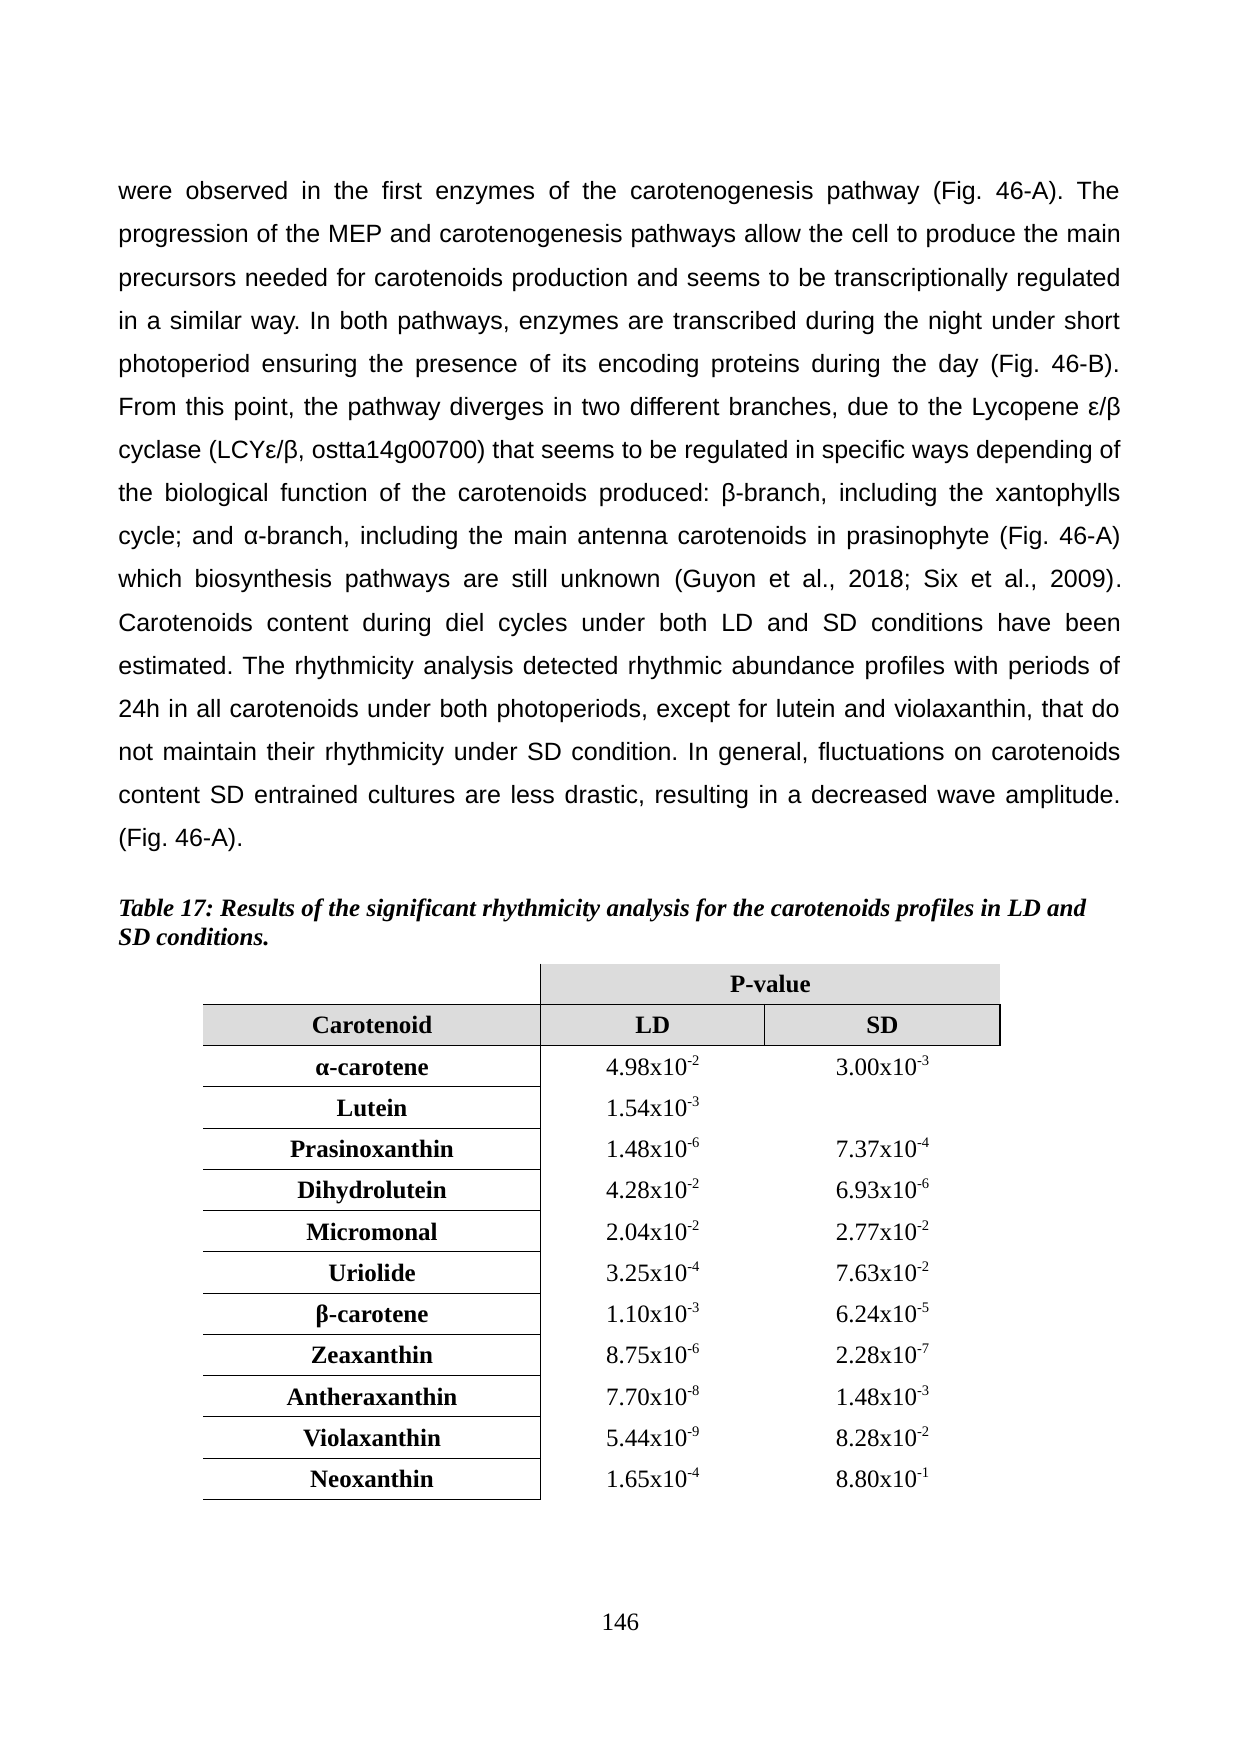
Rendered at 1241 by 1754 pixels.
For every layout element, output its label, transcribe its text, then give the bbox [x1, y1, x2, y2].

table_cell Uriolide [203, 1252, 540, 1292]
table_cell 3.25x10-4 [541, 1251, 764, 1292]
table_cell β-carotene [203, 1294, 540, 1334]
table_cell Dihydrolutein [203, 1170, 540, 1210]
table_cell Micromonal [203, 1211, 540, 1251]
table_cell Carotenoid [203, 1005, 540, 1045]
table_cell 3.00x10-3 [764, 1046, 1000, 1086]
table_cell 2.28x10-7 [764, 1334, 1000, 1375]
table_cell SD [765, 1005, 999, 1045]
table_cell 8.80x10-1 [764, 1458, 1000, 1499]
table_cell 7.37x10-4 [764, 1128, 1000, 1169]
table_cell 4.28x10-2 [541, 1169, 764, 1210]
table_cell [764, 1086, 1000, 1127]
table_cell LD [541, 1005, 764, 1045]
table_cell 7.63x10-2 [764, 1251, 1000, 1292]
table_cell 8.28x10-2 [764, 1416, 1000, 1457]
table_cell 8.75x10-6 [541, 1334, 764, 1375]
table_cell 1.10x10-3 [541, 1293, 764, 1334]
table_cell 1.54x10-3 [541, 1086, 764, 1127]
table_cell 5.44x10-9 [541, 1416, 764, 1457]
table_cell 7.70x10-8 [541, 1375, 764, 1416]
table_cell 1.48x10-6 [541, 1128, 764, 1169]
text were observed in the first enzymes of the carotenogenesis pathway (Fig. 46-A). The progression of the MEP and carotenogenesis pathways allow the cell to produce the main precursors needed for carotenoids production and seems to be transcriptionally regulated in a similar way. In both pathways, enzymes are transcribed during the night under short photoperiod ensuring the presence of its encoding proteins during the day (Fig. 46-B). From this point, the pathway diverges in two different branches, due to the Lycopene ε/β cyclase (LCYε/β, ostta14g00700) that seems to be regulated in specific ways depending of the biological function of the carotenoids produced: β-branch, including the xantophylls cycle; and α-branch, including the main antenna carotenoids in prasinophyte (Fig. 46-A) which biosynthesis pathways are still unknown (Guyon et al., 2018; Six et al., 2009)⁠. Carotenoids content during diel cycles under both LD and SD conditions have been estimated. The rhythmicity analysis detected rhythmic abundance profiles with periods of 24h in all carotenoids under both photoperiods, except for lutein and violaxanthin, that do not maintain their rhythmicity under SD condition. In general, fluctuations on carotenoids content SD entrained cultures are less drastic, resulting in a decreased wave amplitude. (Fig. 46-A). [118, 176, 1122, 852]
table_cell Antheraxanthin [203, 1376, 540, 1416]
text Table 17: Results of the significant rhythmicity analysis for the carotenoids profiles in LD and SD conditions. [118, 893, 1122, 951]
table_cell 6.24x10-5 [764, 1293, 1000, 1334]
table_cell Prasinoxanthin [203, 1129, 540, 1169]
table_cell 4.98x10-2 [541, 1046, 764, 1086]
table_cell Zeaxanthin [203, 1335, 540, 1375]
table_cell 2.77x10-2 [764, 1210, 1000, 1251]
table_cell 6.93x10-6 [764, 1169, 1000, 1210]
table_cell α-carotene [203, 1046, 540, 1086]
table_cell 2.04x10-2 [541, 1210, 764, 1251]
table_cell Violaxanthin [203, 1417, 540, 1457]
table_cell 1.48x10-3 [764, 1375, 1000, 1416]
table_header [203, 964, 540, 1004]
table_cell 1.65x10-4 [541, 1458, 764, 1499]
table_cell Lutein [203, 1087, 540, 1127]
table_header P-value [541, 964, 1000, 1004]
table_cell Neoxanthin [203, 1459, 540, 1499]
